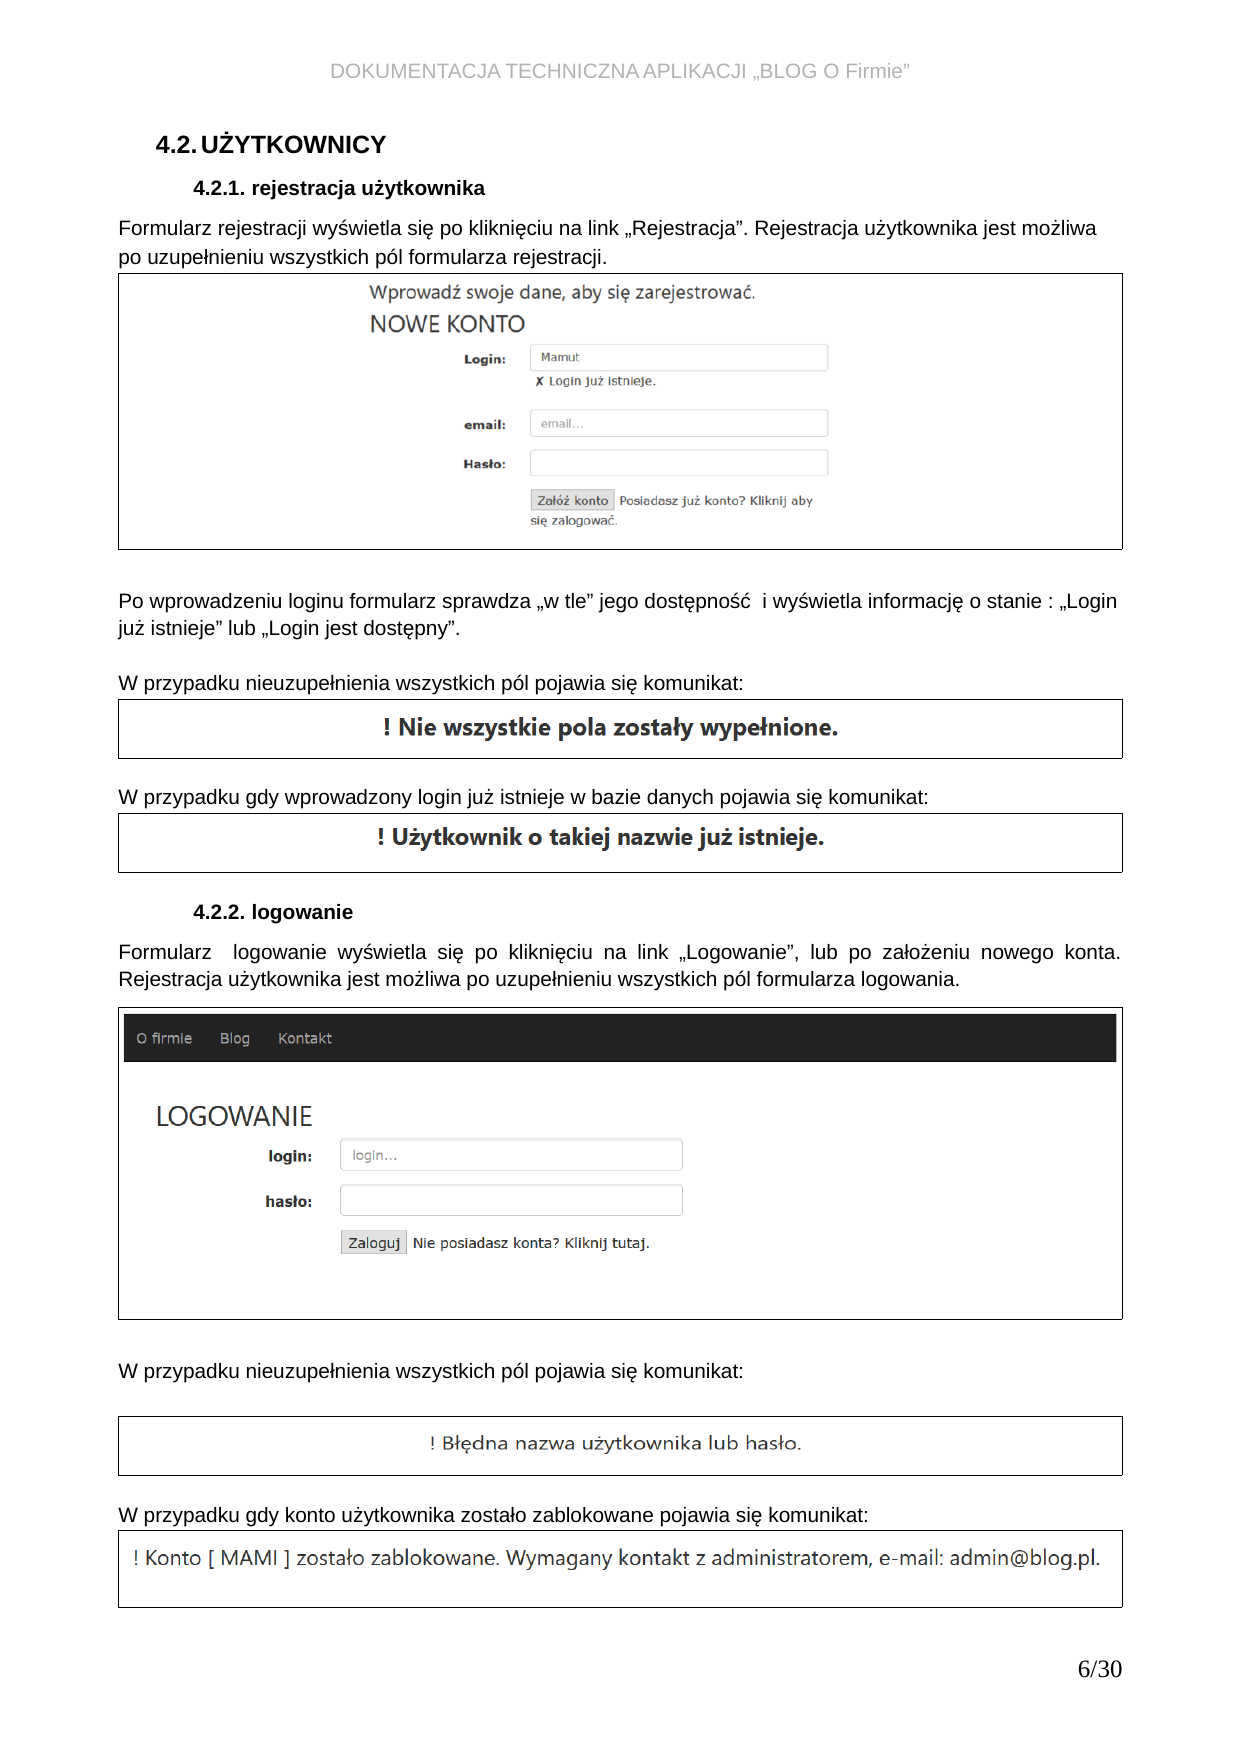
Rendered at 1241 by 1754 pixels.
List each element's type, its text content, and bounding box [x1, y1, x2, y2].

picture [123, 1013, 1117, 1265]
picture [359, 279, 882, 541]
text Formularz rejestracji wyświetla się po kliknięciu na link „Rejestracja”. Rejestracja użytkownika jest możliwa po uzupełnieniu wszystkich pól formularza rejestracji. [118, 216, 1122, 268]
text Po wprowadzeniu loginu formularz sprawdza „w tle” jego dostępność i wyświetla informację o stanie : „Login już istnieje” lub „Login jest dostępny”. [118, 588, 1122, 640]
table_header [119, 1008, 1122, 1319]
list Logowanie [193, 900, 1122, 924]
table_header [119, 1417, 1122, 1475]
text Formularz logowanie wyświetla się po kliknięciu na link „Logowanie”, lub po założeniu nowego konta. Rejestracja użytkownika jest możliwa po uzupełnieniu wszystkich pól formularza logowania. [118, 940, 1122, 991]
picture [123, 1536, 1117, 1577]
table_header [119, 274, 1122, 548]
table_header [119, 1531, 1122, 1607]
list Użytkownicy [156, 130, 1122, 159]
text W przypadku nieuzupełnienia wszystkich pól pojawia się komunikat: [118, 1359, 1122, 1383]
list rejestracja użytkownika [193, 176, 1122, 200]
picture [368, 704, 870, 749]
table_header [119, 700, 1122, 757]
picture [371, 821, 838, 860]
table_header [119, 814, 1122, 872]
text W przypadku gdy konto użytkownika zostało zablokowane pojawia się komunikat: [118, 1503, 1122, 1527]
text W przypadku gdy wprowadzony login już istnieje w bazie danych pojawia się komunikat: [118, 785, 1122, 809]
text W przypadku nieuzupełnienia wszystkich pól pojawia się komunikat: [118, 671, 1122, 695]
picture [406, 1422, 834, 1460]
